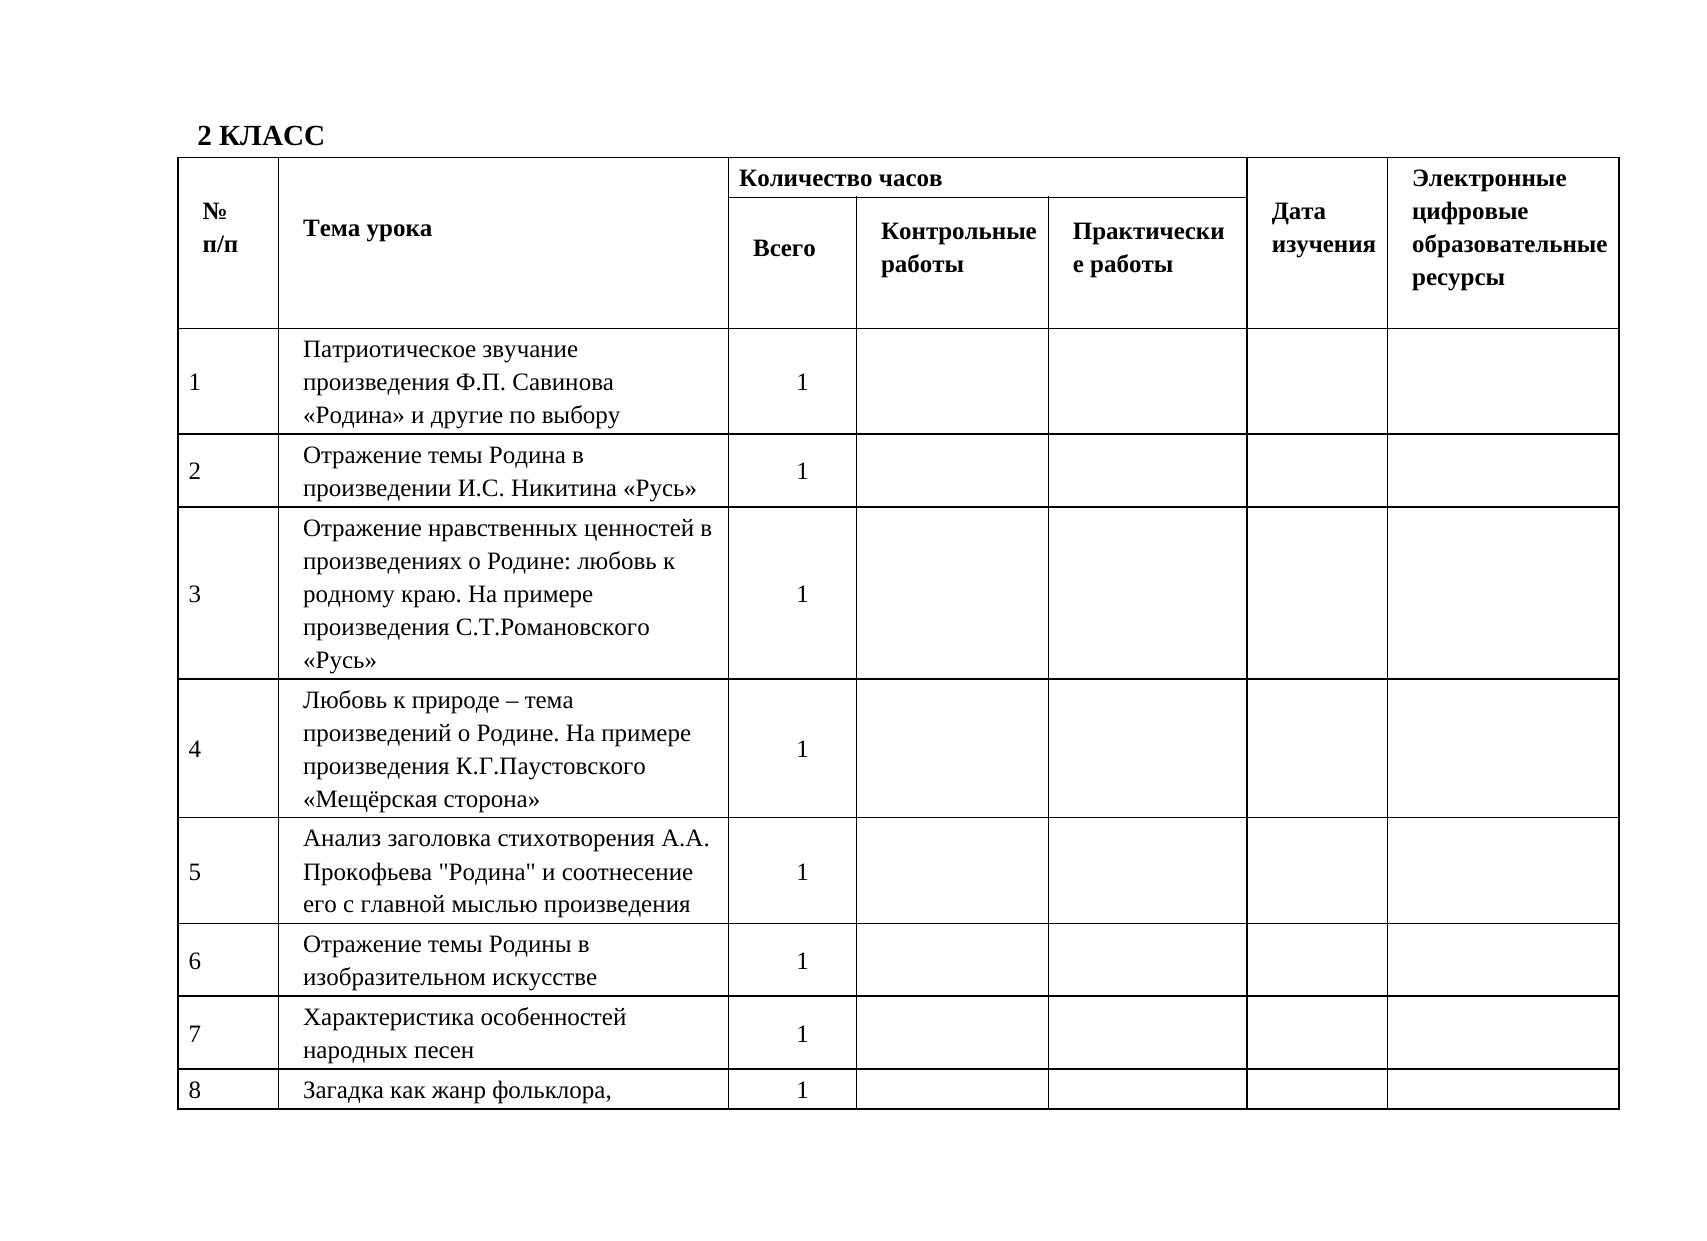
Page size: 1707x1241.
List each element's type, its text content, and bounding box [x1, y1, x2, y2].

table_cell [1049, 818, 1246, 923]
table_cell Патриотическое звучание произведения Ф.П. Савинова «Родина» и другие по выбору [279, 329, 728, 433]
table_cell Характеристика особенностей народных песен [279, 997, 728, 1068]
table_header Дата изучения [1248, 158, 1387, 327]
table_cell 3 [179, 508, 278, 678]
table_cell [1248, 508, 1387, 678]
table_cell 1 [729, 329, 856, 433]
table_cell 8 [179, 1070, 278, 1108]
table_cell Практические работы [1049, 198, 1246, 327]
table_cell Всего [729, 198, 856, 327]
table_cell [1049, 329, 1246, 433]
table_cell [857, 818, 1048, 923]
table_cell Отражение нравственных ценностей в произведениях о Родине: любовь к родному краю. На примере произведения С.Т.Романовского «Русь» [279, 508, 728, 678]
table_cell 6 [179, 924, 278, 995]
table_cell 1 [729, 818, 856, 923]
table_cell [1049, 435, 1246, 506]
table_cell [1388, 329, 1618, 433]
table_cell [857, 435, 1048, 506]
table_cell [1388, 680, 1618, 817]
table_cell [1388, 924, 1618, 995]
text 2 КЛАСС [190, 118, 1618, 152]
table_cell Контрольные работы [857, 198, 1048, 327]
table_cell [857, 924, 1048, 995]
table_cell [1049, 924, 1246, 995]
table_cell [1388, 997, 1618, 1068]
table_cell [857, 329, 1048, 433]
table_cell [857, 508, 1048, 678]
table_cell 1 [729, 997, 856, 1068]
table_cell 1 [729, 680, 856, 817]
table_cell 1 [729, 924, 856, 995]
table_cell [1049, 997, 1246, 1068]
table_cell [1248, 997, 1387, 1068]
table_cell 1 [729, 1070, 856, 1108]
table_cell [857, 1070, 1048, 1108]
table_header Тема урока [279, 158, 728, 327]
table_cell [1248, 818, 1387, 923]
table_cell [1388, 435, 1618, 506]
table_cell 1 [729, 435, 856, 506]
table_cell [857, 680, 1048, 817]
table_cell [1049, 1070, 1246, 1108]
table_header № п/п [179, 158, 278, 327]
table_cell Анализ заголовка стихотворения А.А. Прокофьева "Родина" и соотнесение его с главной мыслью произведения [279, 818, 728, 923]
table_cell [1248, 1070, 1387, 1108]
table_cell Загадка как жанр фольклора, [279, 1070, 728, 1108]
table_cell [1248, 329, 1387, 433]
table_cell 5 [179, 818, 278, 923]
table_cell 1 [729, 508, 856, 678]
table_cell 2 [179, 435, 278, 506]
table_cell [1388, 1070, 1618, 1108]
table_cell 1 [179, 329, 278, 433]
table_cell [1049, 508, 1246, 678]
table_cell Отражение темы Родина в произведении И.С. Никитина «Русь» [279, 435, 728, 506]
table_cell [1388, 818, 1618, 923]
table_cell 7 [179, 997, 278, 1068]
table_cell Любовь к природе – тема произведений о Родине. На примере произведения К.Г.Паустовского «Мещёрская сторона» [279, 680, 728, 817]
table_cell [1248, 680, 1387, 817]
table_header Электронные цифровые образовательные ресурсы [1388, 158, 1618, 327]
table_cell 4 [179, 680, 278, 817]
table_cell [857, 997, 1048, 1068]
table_cell Отражение темы Родины в изобразительном искусстве [279, 924, 728, 995]
table_cell [1388, 508, 1618, 678]
table_cell [1248, 435, 1387, 506]
table_cell [1049, 680, 1246, 817]
table_header Количество часов [729, 158, 1246, 196]
table_cell [1248, 924, 1387, 995]
